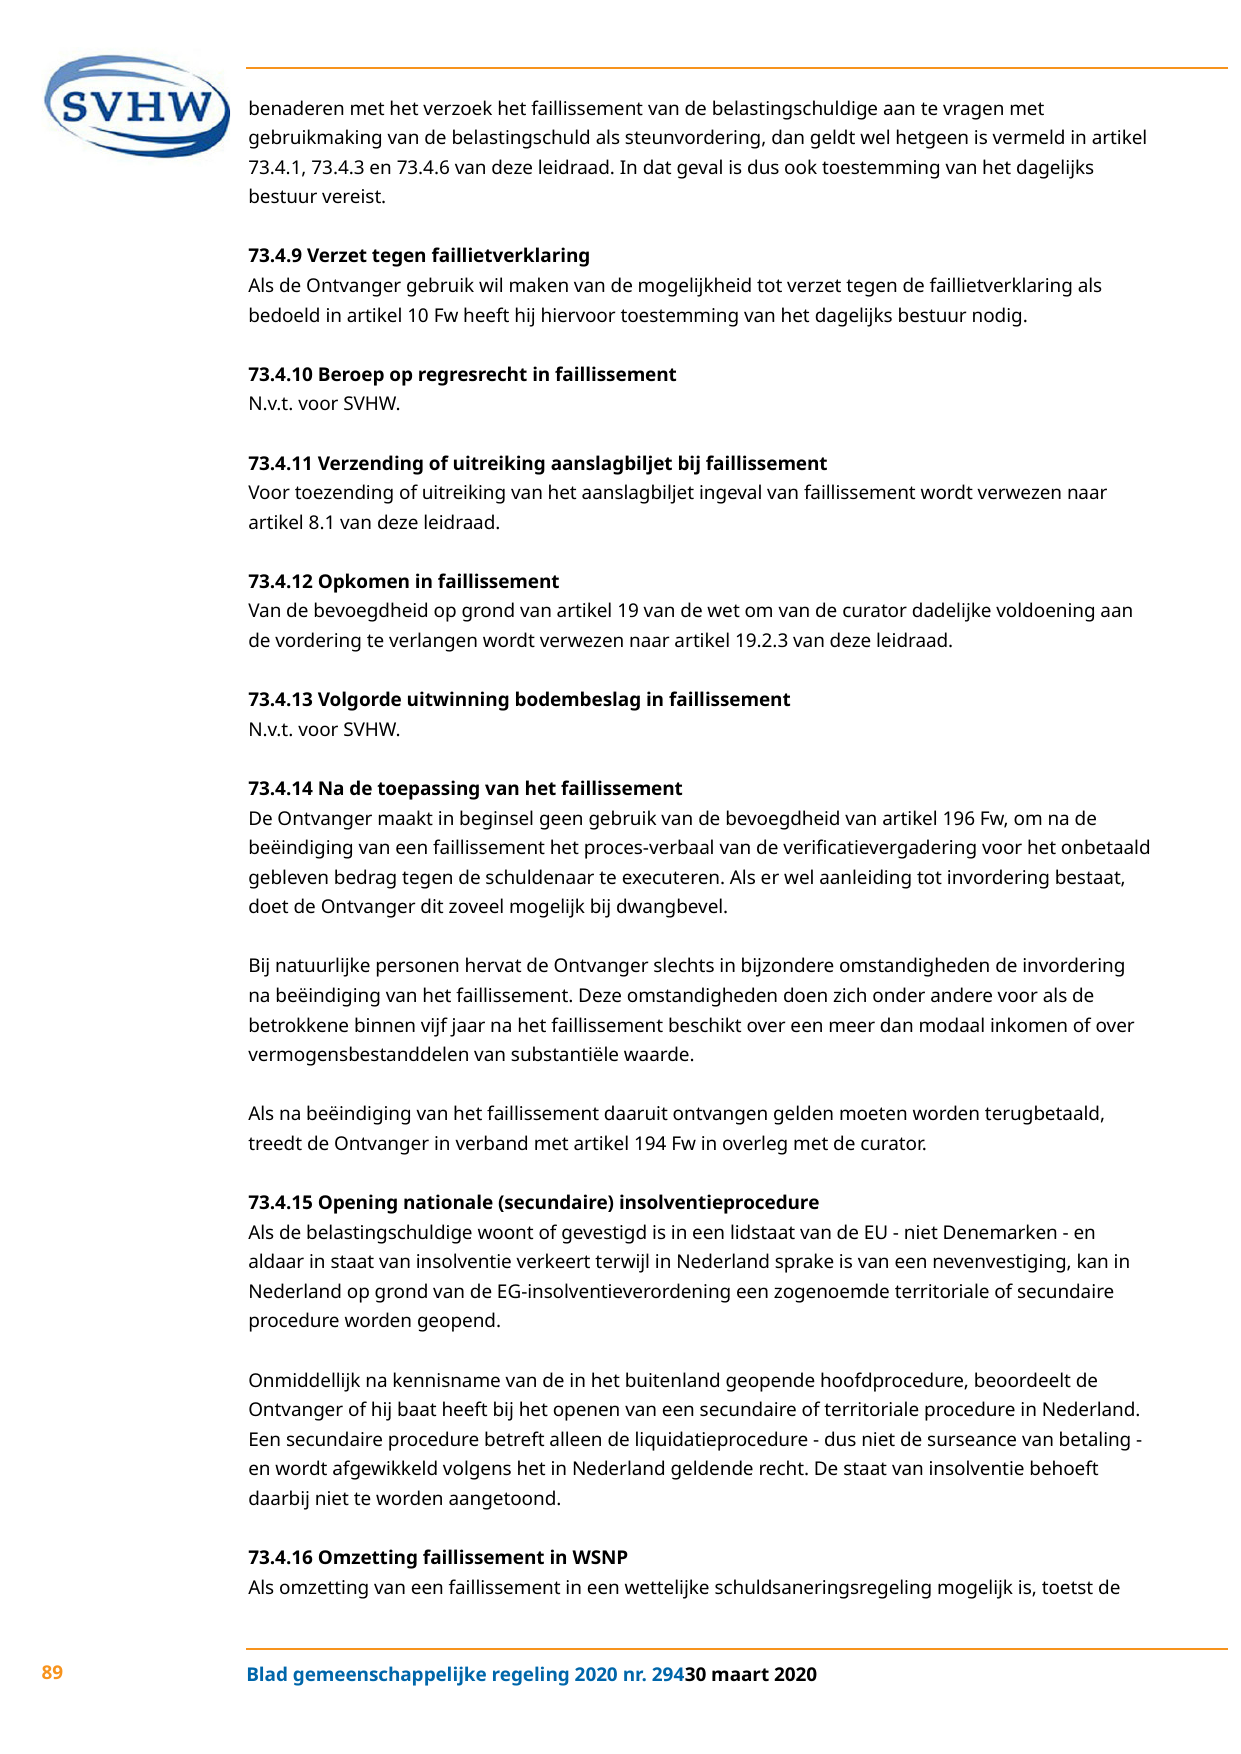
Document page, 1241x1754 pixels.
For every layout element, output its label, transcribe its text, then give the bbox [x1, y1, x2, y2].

text Bij natuurlijke personen hervat de Ontvanger slechts in bijzondere omstandigheden de invordering na beëindiging van het faillissement. Deze omstandigheden doen zich onder andere voor als de betrokkene binnen vijf jaar na het faillissement beschikt over een meer dan modaal inkomen of over vermogensbestanddelen van substantiële waarde. [248, 953, 1152, 1067]
text 73.4.10 Beroep op regresrecht in faillissement [248, 361, 1152, 387]
picture [41, 47, 231, 172]
text 73.4.12 Opkomen in faillissement [248, 568, 1152, 594]
text 73.4.11 Verzending of uitreiking aanslagbiljet bij faillissement [248, 450, 1152, 476]
text 73.4.14 Na de toepassing van het faillissement [248, 775, 1152, 801]
text Onmiddellijk na kennisname van de in het buitenland geopende hoofdprocedure, beoordeelt de Ontvanger of hij baat heeft bij het openen van een secundaire of territoriale procedure in Nederland. Een secundaire procedure betreft alleen de liquidatieprocedure - dus niet de surseance van betaling - en wordt afgewikkeld volgens het in Nederland geldende recht. De staat van insolventie behoeft daarbij niet te worden aangetoond. [248, 1367, 1152, 1511]
text benaderen met het verzoek het faillissement van de belastingschuldige aan te vragen met gebruikmaking van de belastingschuld als steunvordering, dan geldt wel hetgeen is vermeld in artikel 73.4.1, 73.4.3 en 73.4.6 van deze leidraad. In dat geval is dus ook toestemming van het dagelijks bestuur vereist. [248, 95, 1152, 209]
text N.v.t. voor SVHW. [248, 391, 1152, 416]
text 73.4.15 Opening nationale (secundaire) insolventieprocedure [248, 1189, 1152, 1215]
text Van de bevoegdheid op grond van artikel 19 van de wet om van de curator dadelijke voldoening aan de vordering te verlangen wordt verwezen naar artikel 19.2.3 van deze leidraad. [248, 598, 1152, 653]
text Als omzetting van een faillissement in een wettelijke schuldsaneringsregeling mogelijk is, toetst de [248, 1574, 1152, 1600]
text 73.4.9 Verzet tegen faillietverklaring [248, 243, 1152, 268]
text Als de Ontvanger gebruik wil maken van de mogelijkheid tot verzet tegen de faillietverklaring als bedoeld in artikel 10 Fw heeft hij hiervoor toestemming van het dagelijks bestuur nodig. [248, 272, 1152, 328]
text 73.4.16 Omzetting faillissement in WSNP [248, 1544, 1152, 1570]
text 73.4.13 Volgorde uitwinning bodembeslag in faillissement [248, 686, 1152, 712]
text De Ontvanger maakt in beginsel geen gebruik van de bevoegdheid van artikel 196 Fw, om na de beëindiging van een faillissement het proces-verbaal van de verificatievergadering voor het onbetaald gebleven bedrag tegen de schuldenaar te executeren. Als er wel aanleiding tot invordering bestaat, doet de Ontvanger dit zoveel mogelijk bij dwangbevel. [248, 805, 1152, 919]
text Als na beëindiging van het faillissement daaruit ontvangen gelden moeten worden terugbetaald, treedt de Ontvanger in verband met artikel 194 Fw in overleg met de curator. [248, 1101, 1152, 1156]
text N.v.t. voor SVHW. [248, 716, 1152, 742]
text Voor toezending of uitreiking van het aanslagbiljet ingeval van faillissement wordt verwezen naar artikel 8.1 van deze leidraad. [248, 479, 1152, 535]
text Als de belastingschuldige woont of gevestigd is in een lidstaat van de EU - niet Denemarken - en aldaar in staat van insolventie verkeert terwijl in Nederland sprake is van een nevenvestiging, kan in Nederland op grond van de EG-insolventieverordening een zogenoemde territoriale of secundaire procedure worden geopend. [248, 1219, 1152, 1333]
